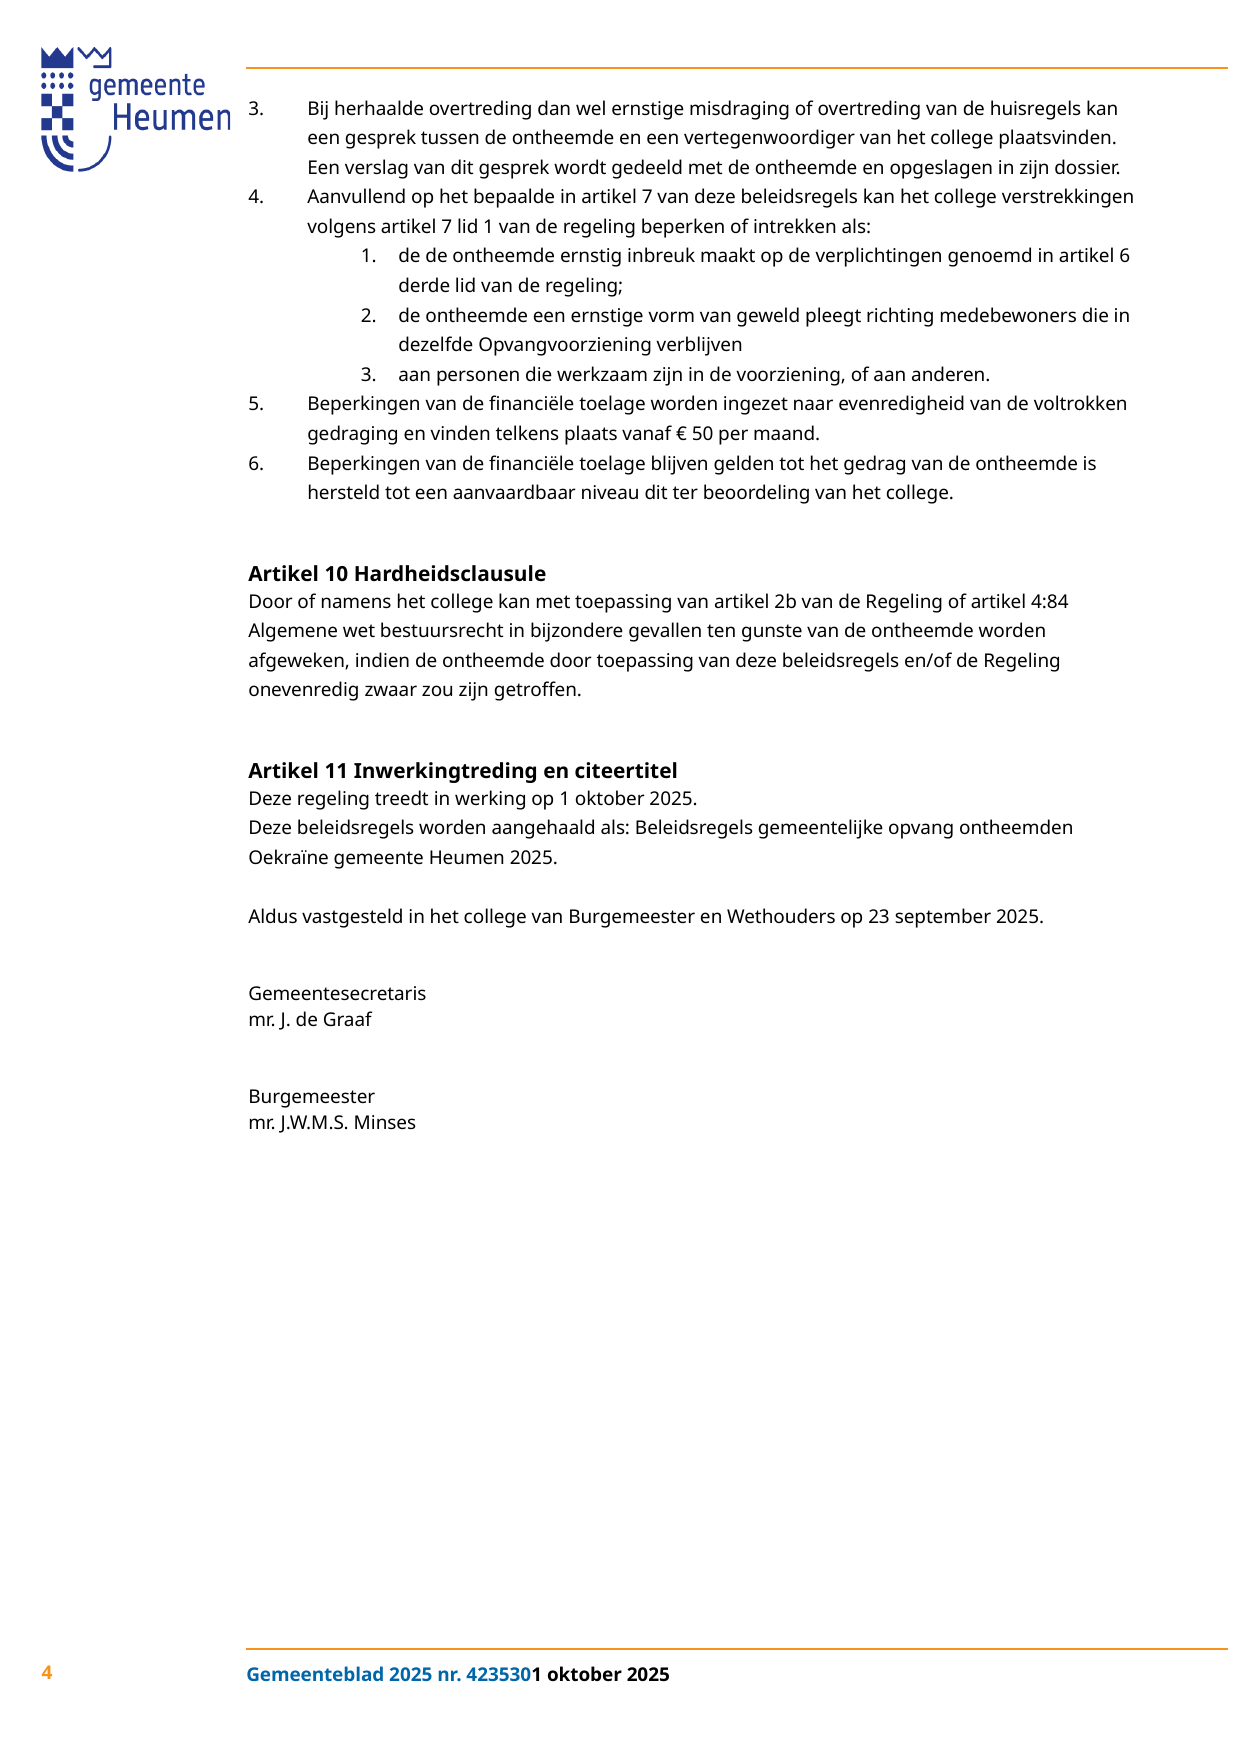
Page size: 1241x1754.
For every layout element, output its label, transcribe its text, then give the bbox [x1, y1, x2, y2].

text Artikel 10 Hardheidsclausule [248, 559, 1152, 588]
text Artikel 11 Inwerkingtreding en citeertitel [248, 757, 1152, 785]
list Beperkingen van de financiële toelage blijven gelden tot het gedrag van de ontheemde is hersteld tot een aanvaardbaar niveau dit ter beoordeling van het college. [248, 450, 1152, 505]
text mr. J. de Graaf [248, 1006, 1152, 1032]
text Burgemeester [248, 1083, 1152, 1109]
list Beperkingen van de financiële toelage worden ingezet naar evenredigheid van de voltrokken gedraging en vinden telkens plaats vanaf € 50 per maand. [248, 391, 1152, 446]
text Aldus vastgesteld in het college van Burgemeester en Wethouders op 23 september 2025. [248, 903, 1152, 929]
text Door of namens het college kan met toepassing van artikel 2b van de Regeling of artikel 4:84 Algemene wet bestuursrecht in bijzondere gevallen ten gunste van de ontheemde worden afgeweken, indien de ontheemde door toepassing van deze beleidsregels en/of de Regeling onevenredig zwaar zou zijn getroffen. [248, 588, 1152, 702]
text mr. J.W.M.S. Minses [248, 1109, 1152, 1135]
list Bij herhaalde overtreding dan wel ernstige misdraging of overtreding van de huisregels kan een gesprek tussen de ontheemde en een vertegenwoordiger van het college plaatsvinden. Een verslag van dit gesprek wordt gedeeld met de ontheemde en opgeslagen in zijn dossier. [248, 95, 1152, 180]
picture [41, 47, 231, 172]
text Gemeentesecretaris [248, 981, 1152, 1006]
list de de ontheemde ernstig inbreuk maakt op de verplichtingen genoemd in artikel 6 derde lid van de regeling; [361, 243, 1152, 298]
list de ontheemde een ernstige vorm van geweld pleegt richting medebewoners die in dezelfde Opvangvoorziening verblijven [361, 302, 1152, 357]
list aan personen die werkzaam zijn in de voorziening, of aan anderen. [361, 361, 1152, 387]
text Deze regeling treedt in werking op 1 oktober 2025. [248, 785, 1152, 811]
list Aanvullend op het bepaalde in artikel 7 van deze beleidsregels kan het college verstrekkingen volgens artikel 7 lid 1 van de regeling beperken of intrekken als: [248, 183, 1152, 239]
text Deze beleidsregels worden aangehaald als: Beleidsregels gemeentelijke opvang ontheemden Oekraïne gemeente Heumen 2025. [248, 814, 1152, 870]
